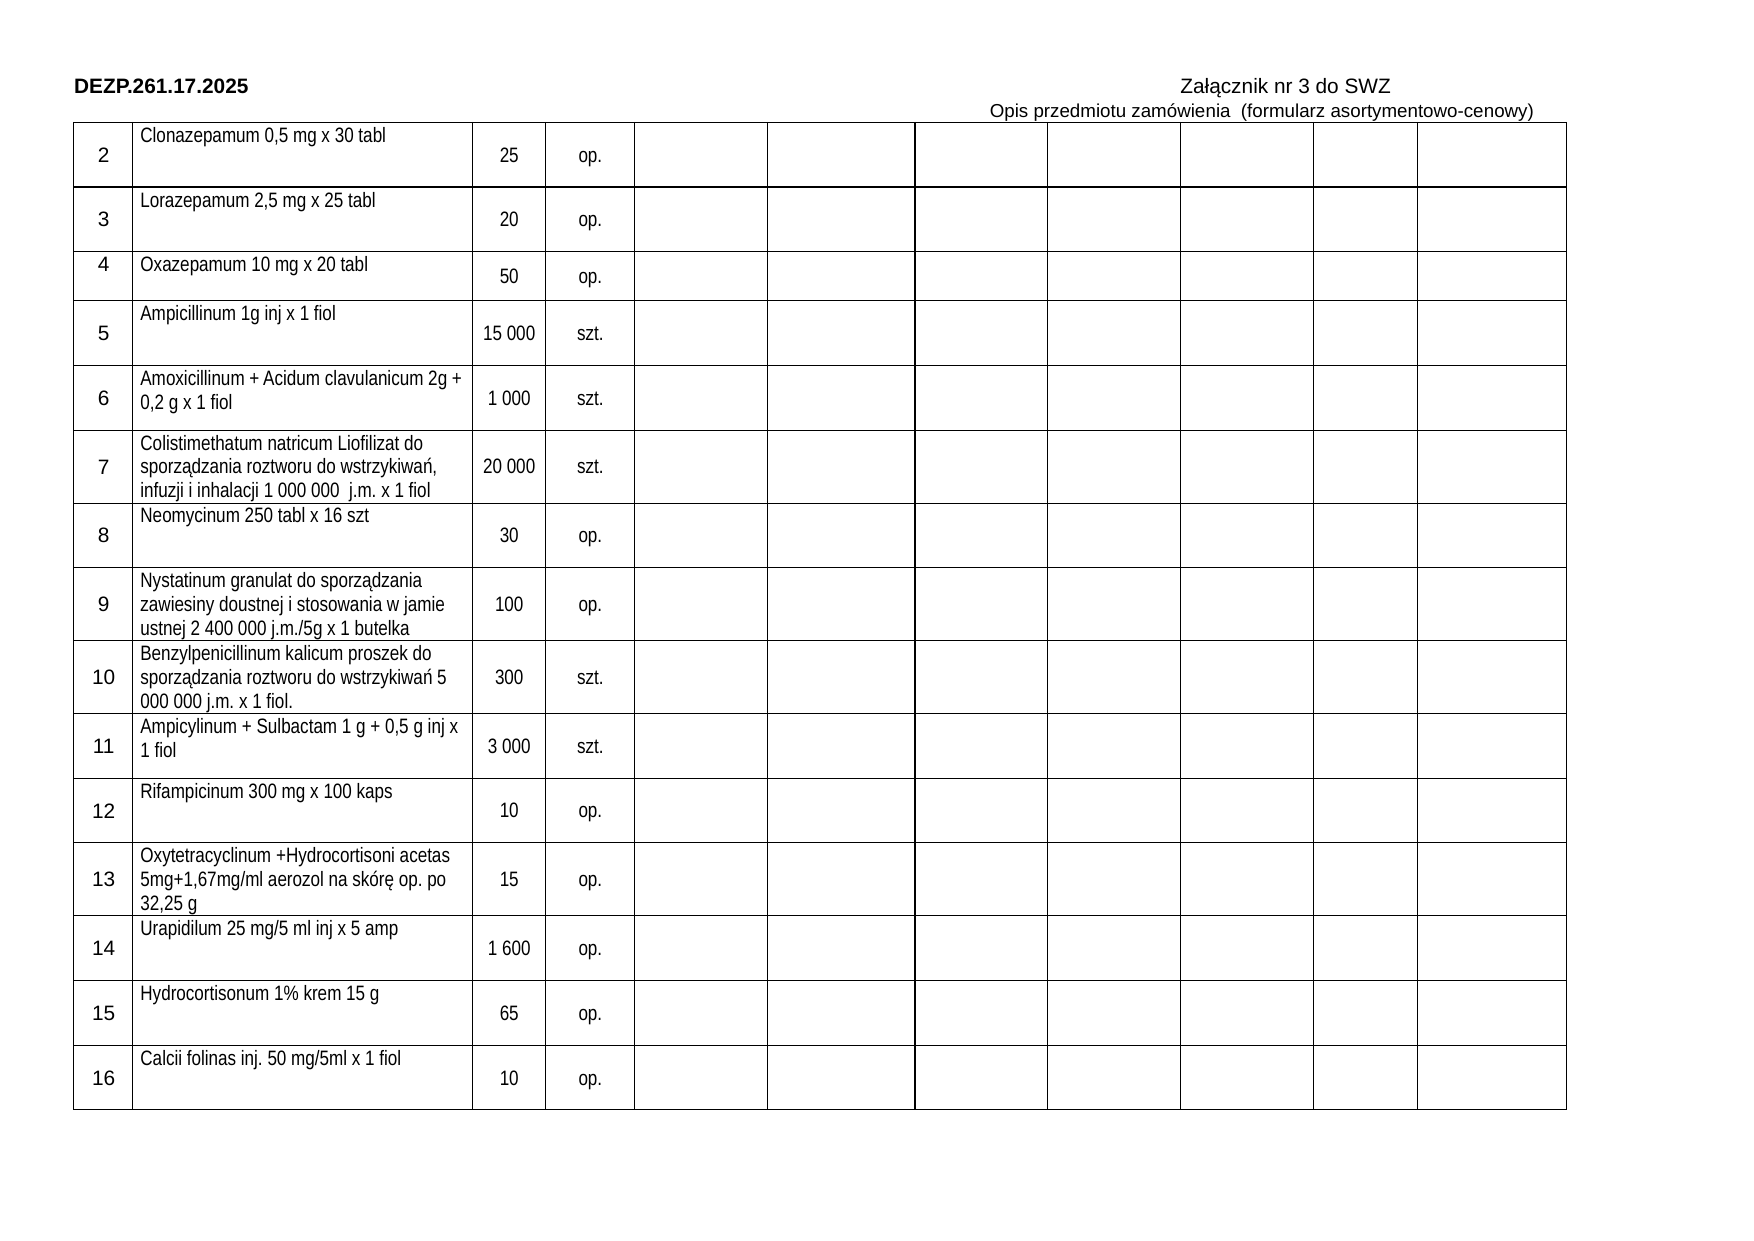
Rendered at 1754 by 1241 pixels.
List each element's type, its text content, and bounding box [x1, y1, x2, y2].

table_cell [1181, 123, 1313, 186]
table_cell [768, 779, 914, 842]
table_cell szt. [546, 641, 634, 713]
table_cell 2 [74, 123, 132, 186]
table_cell [916, 641, 1047, 713]
table_cell [1181, 431, 1313, 502]
table_cell 20 [473, 188, 545, 251]
table_cell [1314, 123, 1417, 186]
table_cell [1314, 301, 1417, 365]
table_cell 65 [473, 981, 545, 1044]
table_cell [635, 504, 767, 567]
table_cell [768, 568, 914, 640]
table_cell [1048, 641, 1180, 713]
table_cell Ampicillinum 1g inj x 1 fiol [133, 301, 472, 365]
table_cell [1314, 568, 1417, 640]
table_cell [1181, 714, 1313, 778]
table_cell [1314, 641, 1417, 713]
table_cell [916, 568, 1047, 640]
table_cell op. [546, 981, 634, 1044]
table_cell [768, 641, 914, 713]
table_cell [1418, 981, 1566, 1044]
table_cell 10 [74, 641, 132, 713]
table_cell [1418, 641, 1566, 713]
table_cell [916, 714, 1047, 778]
table_cell [1418, 366, 1566, 429]
table_cell [1314, 843, 1417, 915]
table_cell [916, 366, 1047, 429]
table_cell [1314, 188, 1417, 251]
table_cell [635, 981, 767, 1044]
table_cell 20 000 [473, 431, 545, 502]
table_cell [635, 123, 767, 186]
table_cell [635, 366, 767, 429]
table_cell [1048, 431, 1180, 502]
table_cell 3 000 [473, 714, 545, 778]
table_cell [768, 188, 914, 251]
table_cell [916, 916, 1047, 980]
table_cell [1048, 981, 1180, 1044]
table_cell [1048, 301, 1180, 365]
table_cell 5 [74, 301, 132, 365]
table_cell Nystatinum granulat do sporządzania zawiesiny doustnej i stosowania w jamie ustnej 2 400 000 j.m./5g x 1 butelka [133, 568, 472, 640]
table_cell [1181, 568, 1313, 640]
table_cell 9 [74, 568, 132, 640]
table_cell [1181, 981, 1313, 1044]
table_cell [1048, 123, 1180, 186]
table_cell [1048, 366, 1180, 429]
table_cell op. [546, 843, 634, 915]
table_cell [768, 714, 914, 778]
table_cell op. [546, 252, 634, 300]
table_cell Clonazepamum 0,5 mg x 30 tabl [133, 123, 472, 186]
table_cell op. [546, 568, 634, 640]
table_cell szt. [546, 366, 634, 429]
table_cell [1181, 843, 1313, 915]
table_cell Neomycinum 250 tabl x 16 szt [133, 504, 472, 567]
table_cell Benzylpenicillinum kalicum proszek do sporządzania roztworu do wstrzykiwań 5 000 000 j.m. x 1 fiol. [133, 641, 472, 713]
table_cell [768, 252, 914, 300]
table_cell 10 [473, 779, 545, 842]
table_cell Oxytetracyclinum +Hydrocortisoni acetas 5mg+1,67mg/ml aerozol na skórę op. po 32,25 g [133, 843, 472, 915]
table_cell [1048, 843, 1180, 915]
table_cell [916, 843, 1047, 915]
table_cell 1 000 [473, 366, 545, 429]
table_cell [768, 301, 914, 365]
table_cell [1048, 568, 1180, 640]
table_cell [1181, 779, 1313, 842]
table_cell [916, 123, 1047, 186]
table_cell [768, 366, 914, 429]
table_cell [768, 504, 914, 567]
table_cell [635, 188, 767, 251]
table_cell Hydrocortisonum 1% krem 15 g [133, 981, 472, 1044]
table_cell szt. [546, 714, 634, 778]
table_cell 30 [473, 504, 545, 567]
table_cell 13 [74, 843, 132, 915]
table_cell [1048, 1046, 1180, 1109]
table_cell [1048, 188, 1180, 251]
table_cell 15 [473, 843, 545, 915]
table_cell 12 [74, 779, 132, 842]
table_cell [1418, 504, 1566, 567]
table_cell [1418, 916, 1566, 980]
table_cell op. [546, 1046, 634, 1109]
table_cell op. [546, 123, 634, 186]
table_cell [1418, 123, 1566, 186]
table_cell [1048, 916, 1180, 980]
table_cell op. [546, 779, 634, 842]
table_cell [1181, 641, 1313, 713]
table_cell [635, 714, 767, 778]
table_cell op. [546, 188, 634, 251]
table_cell Rifampicinum 300 mg x 100 kaps [133, 779, 472, 842]
table_cell 10 [473, 1046, 545, 1109]
table_cell szt. [546, 301, 634, 365]
table_cell [1048, 779, 1180, 842]
table_cell [1181, 252, 1313, 300]
table_cell [635, 641, 767, 713]
table_cell [768, 1046, 914, 1109]
table_cell Colistimethatum natricum Liofilizat do sporządzania roztworu do wstrzykiwań, infuzji i inhalacji 1 000 000 j.m. x 1 fiol [133, 431, 472, 502]
table_cell [768, 916, 914, 980]
table_cell [916, 301, 1047, 365]
table_cell [916, 188, 1047, 251]
table_cell [1418, 779, 1566, 842]
table_cell [635, 252, 767, 300]
table_cell [1181, 366, 1313, 429]
table_cell [1314, 504, 1417, 567]
table_cell [1314, 779, 1417, 842]
table_cell [768, 431, 914, 502]
table_cell 15 000 [473, 301, 545, 365]
table_cell 6 [74, 366, 132, 429]
table_cell [1181, 301, 1313, 365]
table_cell [916, 431, 1047, 502]
table_cell [635, 568, 767, 640]
table_cell [635, 1046, 767, 1109]
table_cell [1418, 714, 1566, 778]
table_cell [1314, 916, 1417, 980]
table_cell 300 [473, 641, 545, 713]
table_cell 16 [74, 1046, 132, 1109]
table_cell szt. [546, 431, 634, 502]
table_cell 15 [74, 981, 132, 1044]
table_cell 4 [74, 252, 132, 300]
table_cell [1181, 916, 1313, 980]
table_cell [635, 431, 767, 502]
table_cell [635, 301, 767, 365]
table_cell [1181, 188, 1313, 251]
table_cell [1181, 504, 1313, 567]
table_cell [1181, 1046, 1313, 1109]
table_cell [635, 779, 767, 842]
table_cell [916, 252, 1047, 300]
table_cell [635, 916, 767, 980]
table_cell Urapidilum 25 mg/5 ml inj x 5 amp [133, 916, 472, 980]
table_cell [1314, 252, 1417, 300]
table_cell [768, 123, 914, 186]
table_cell [916, 981, 1047, 1044]
table_cell 50 [473, 252, 545, 300]
table_cell [1048, 252, 1180, 300]
table_cell [635, 843, 767, 915]
table_cell [1314, 1046, 1417, 1109]
table_cell [916, 504, 1047, 567]
table_cell 1 600 [473, 916, 545, 980]
table_cell [1418, 1046, 1566, 1109]
table_cell [1418, 843, 1566, 915]
table_cell [1418, 301, 1566, 365]
table_cell [1418, 431, 1566, 502]
table_cell Oxazepamum 10 mg x 20 tabl [133, 252, 472, 300]
table_cell [1314, 714, 1417, 778]
table_cell [916, 779, 1047, 842]
table_cell [1314, 366, 1417, 429]
table_cell Amoxicillinum + Acidum clavulanicum 2g + 0,2 g x 1 fiol [133, 366, 472, 429]
table_cell [1418, 252, 1566, 300]
table_cell 100 [473, 568, 545, 640]
table_cell op. [546, 916, 634, 980]
table_cell [1048, 504, 1180, 567]
table_cell Calcii folinas inj. 50 mg/5ml x 1 fiol [133, 1046, 472, 1109]
table_cell 3 [74, 188, 132, 251]
table_cell [1314, 431, 1417, 502]
table_cell [768, 981, 914, 1044]
table_cell [1418, 568, 1566, 640]
table_cell 11 [74, 714, 132, 778]
table_cell 8 [74, 504, 132, 567]
table_cell [1418, 188, 1566, 251]
table_cell [768, 843, 914, 915]
table_cell [1048, 714, 1180, 778]
table_cell Ampicylinum + Sulbactam 1 g + 0,5 g inj x 1 fiol [133, 714, 472, 778]
table_cell 7 [74, 431, 132, 502]
table_cell op. [546, 504, 634, 567]
table_cell [1314, 981, 1417, 1044]
table_cell [916, 1046, 1047, 1109]
table_cell 14 [74, 916, 132, 980]
table_cell Lorazepamum 2,5 mg x 25 tabl [133, 188, 472, 251]
table_cell 25 [473, 123, 545, 186]
